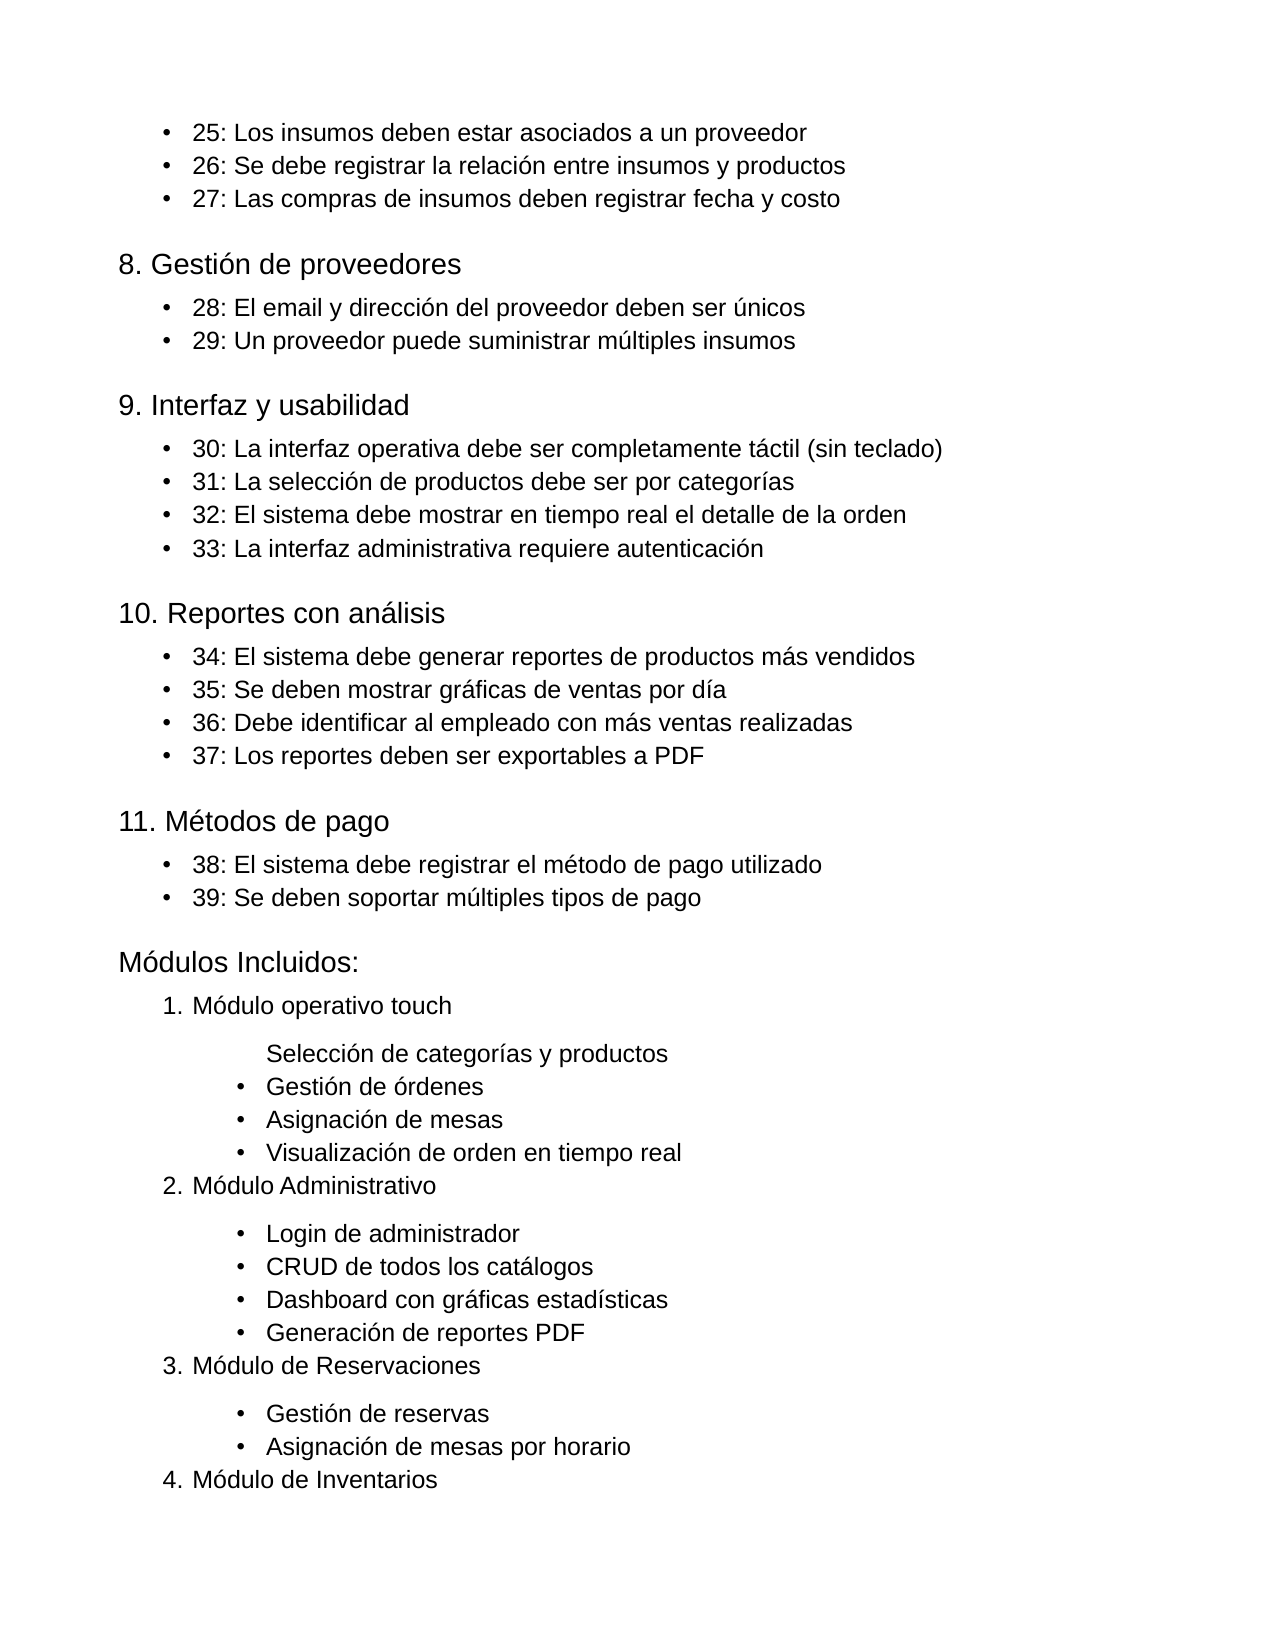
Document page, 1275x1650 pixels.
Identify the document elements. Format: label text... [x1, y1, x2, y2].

subtitle 9. Interfaz y usabilidad [118, 388, 1157, 422]
list 36: Debe identificar al empleado con más ventas realizadas [162, 708, 1157, 737]
list Selección de categorías y productos [236, 1039, 1157, 1067]
list Módulo de Inventarios [162, 1465, 1157, 1494]
list 34: El sistema debe generar reportes de productos más vendidos [162, 642, 1157, 671]
subtitle 8. Gestión de proveedores [118, 247, 1157, 280]
list 25: Los insumos deben estar asociados a un proveedor [162, 118, 1157, 147]
list 28: El email y dirección del proveedor deben ser únicos [162, 293, 1157, 322]
list Dashboard con gráficas estadísticas [236, 1285, 1157, 1314]
list Asignación de mesas por horario [236, 1432, 1157, 1461]
list 31: La selección de productos debe ser por categorías [162, 467, 1157, 496]
list 29: Un proveedor puede suministrar múltiples insumos [162, 326, 1157, 355]
list 33: La interfaz administrativa requiere autenticación [162, 533, 1157, 562]
list 30: La interfaz operativa debe ser completamente táctil (sin teclado) [162, 434, 1157, 463]
list Gestión de órdenes [236, 1072, 1157, 1101]
list Asignación de mesas [236, 1105, 1157, 1134]
list 26: Se debe registrar la relación entre insumos y productos [162, 151, 1157, 180]
list 27: Las compras de insumos deben registrar fecha y costo [162, 184, 1157, 213]
list 39: Se deben soportar múltiples tipos de pago [162, 883, 1157, 912]
list 37: Los reportes deben ser exportables a PDF [162, 741, 1157, 770]
list Gestión de reservas [236, 1399, 1157, 1428]
list CRUD de todos los catálogos [236, 1252, 1157, 1281]
subtitle 11. Métodos de pago [118, 803, 1157, 837]
list Módulo de Reservaciones [162, 1351, 1157, 1380]
subtitle 10. Reportes con análisis [118, 596, 1157, 629]
subtitle Módulos Incluidos: [118, 945, 1157, 978]
list 35: Se deben mostrar gráficas de ventas por día [162, 675, 1157, 704]
list Módulo Administrativo [162, 1171, 1157, 1200]
list 38: El sistema debe registrar el método de pago utilizado [162, 849, 1157, 878]
list 32: El sistema debe mostrar en tiempo real el detalle de la orden [162, 500, 1157, 529]
list Login de administrador [236, 1219, 1157, 1247]
list Visualización de orden en tiempo real [236, 1138, 1157, 1167]
list Generación de reportes PDF [236, 1318, 1157, 1347]
list Módulo operativo touch [162, 991, 1157, 1020]
